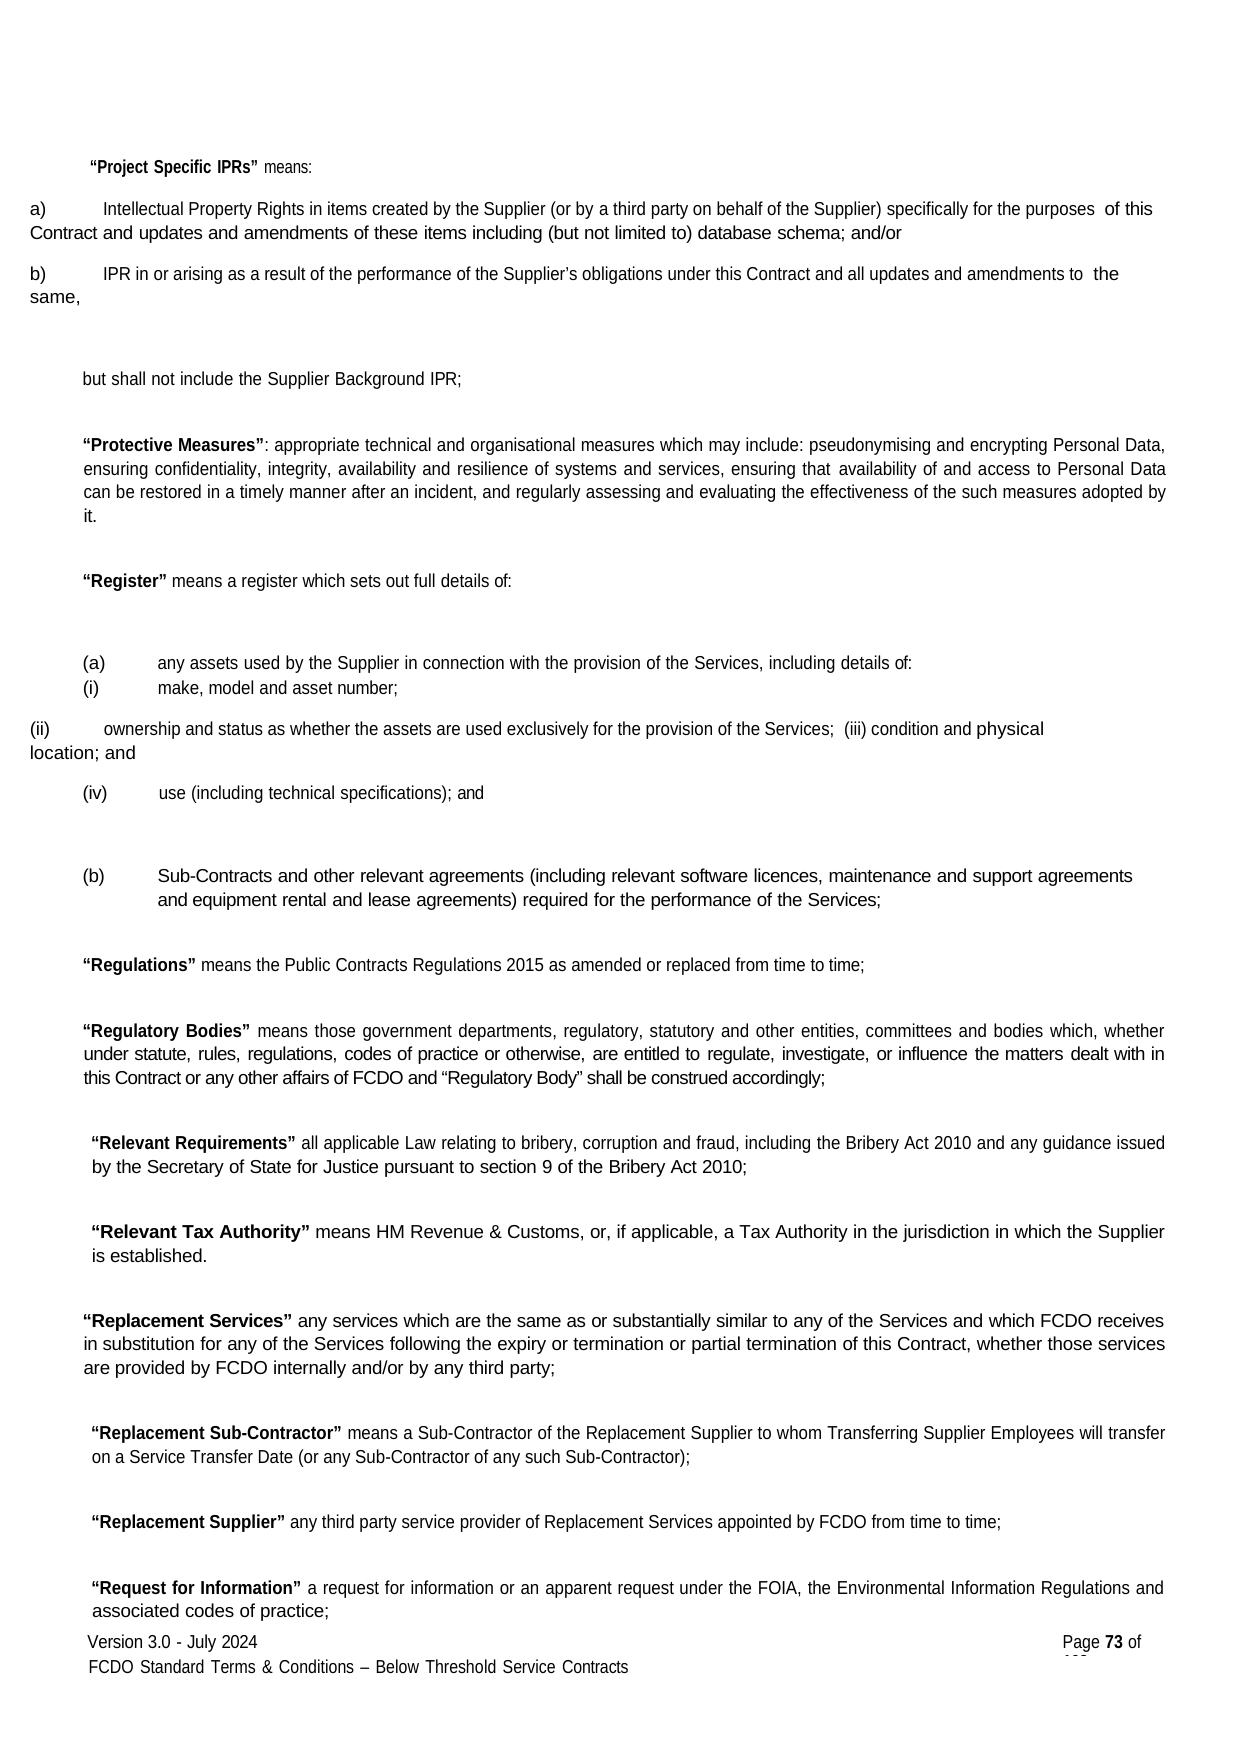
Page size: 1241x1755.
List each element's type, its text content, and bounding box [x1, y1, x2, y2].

text “Protective Measures”: appropriate technical and organisational measures which may include: pseudonymising and encrypting Personal Data, ensuring confidentiality, integrity, availability and resilience of systems and services, ensuring that availability of and access to Personal Data can be restored in a timely manner after an incident, and regularly assessing and evaluating the effectiveness of the such measures adopted by it. [82, 434, 1167, 526]
list make, model and asset number; [83, 677, 1196, 698]
text (iv) use (including technical specifications); and [82, 782, 1196, 804]
list any assets used by the Supplier in connection with the provision of the Services, including details of: [82, 652, 1196, 674]
text “Regulatory Bodies” means those government departments, regulatory, statutory and other entities, committees and bodies which, whether under statute, rules, regulations, codes of practice or otherwise, are entitled to regulate, investigate, or influence the matters dealt with in this Contract or any other affairs of FCDO and “Regulatory Body” shall be construed accordingly; [82, 1019, 1166, 1088]
text “Register” means a register which sets out full details of: [82, 569, 1196, 591]
text “Request for Information” a request for information or an apparent request under the FOIA, the Environmental Information Regulations and associated codes of practice; [91, 1577, 1166, 1622]
text “Replacement Services” any services which are the same as or substantially similar to any of the Services and which FCDO receives in substitution for any of the Services following the expiry or termination or partial termination of this Contract, whether those services are provided by FCDO internally and/or by any third party; [82, 1309, 1166, 1378]
text “Replacement Sub-Contractor” means a Sub-Contractor of the Replacement Supplier to whom Transferring Supplier Employees will transfer on a Service Transfer Date (or any Sub-Contractor of any such Sub-Contractor); [91, 1422, 1166, 1467]
list ownership and status as whether the assets are used exclusively for the provision of the Services; (iii) condition and physical location; and [29, 718, 1048, 763]
text “Replacement Supplier” any third party service provider of Replacement Services appointed by FCDO from time to time; [91, 1510, 1196, 1532]
subtitle “Project Specific IPRs” means: [89, 156, 1196, 178]
list Sub-Contracts and other relevant agreements (including relevant software licences, maintenance and support agreements and equipment rental and lease agreements) required for the performance of the Services; [82, 865, 1166, 910]
text but shall not include the Supplier Background IPR; [82, 367, 1196, 389]
text “Relevant Tax Authority” means HM Revenue & Customs, or, if applicable, a Tax Authority in the jurisdiction in which the Supplier is established. [91, 1221, 1166, 1266]
list Intellectual Property Rights in items created by the Supplier (or by a third party on behalf of the Supplier) specifically for the purposes of this Contract and updates and amendments of these items including (but not limited to) database schema; and/or [29, 198, 1166, 243]
text “Relevant Requirements” all applicable Law relating to bribery, corruption and fraud, including the Bribery Act 2010 and any guidance issued by the Secretary of State for Justice pursuant to section 9 of the Bribery Act 2010; [91, 1132, 1167, 1177]
list IPR in or arising as a result of the performance of the Supplier’s obligations under this Contract and all updates and amendments to the same, [29, 262, 1166, 307]
text “Regulations” means the Public Contracts Regulations 2015 as amended or replaced from time to time; [82, 953, 1196, 975]
